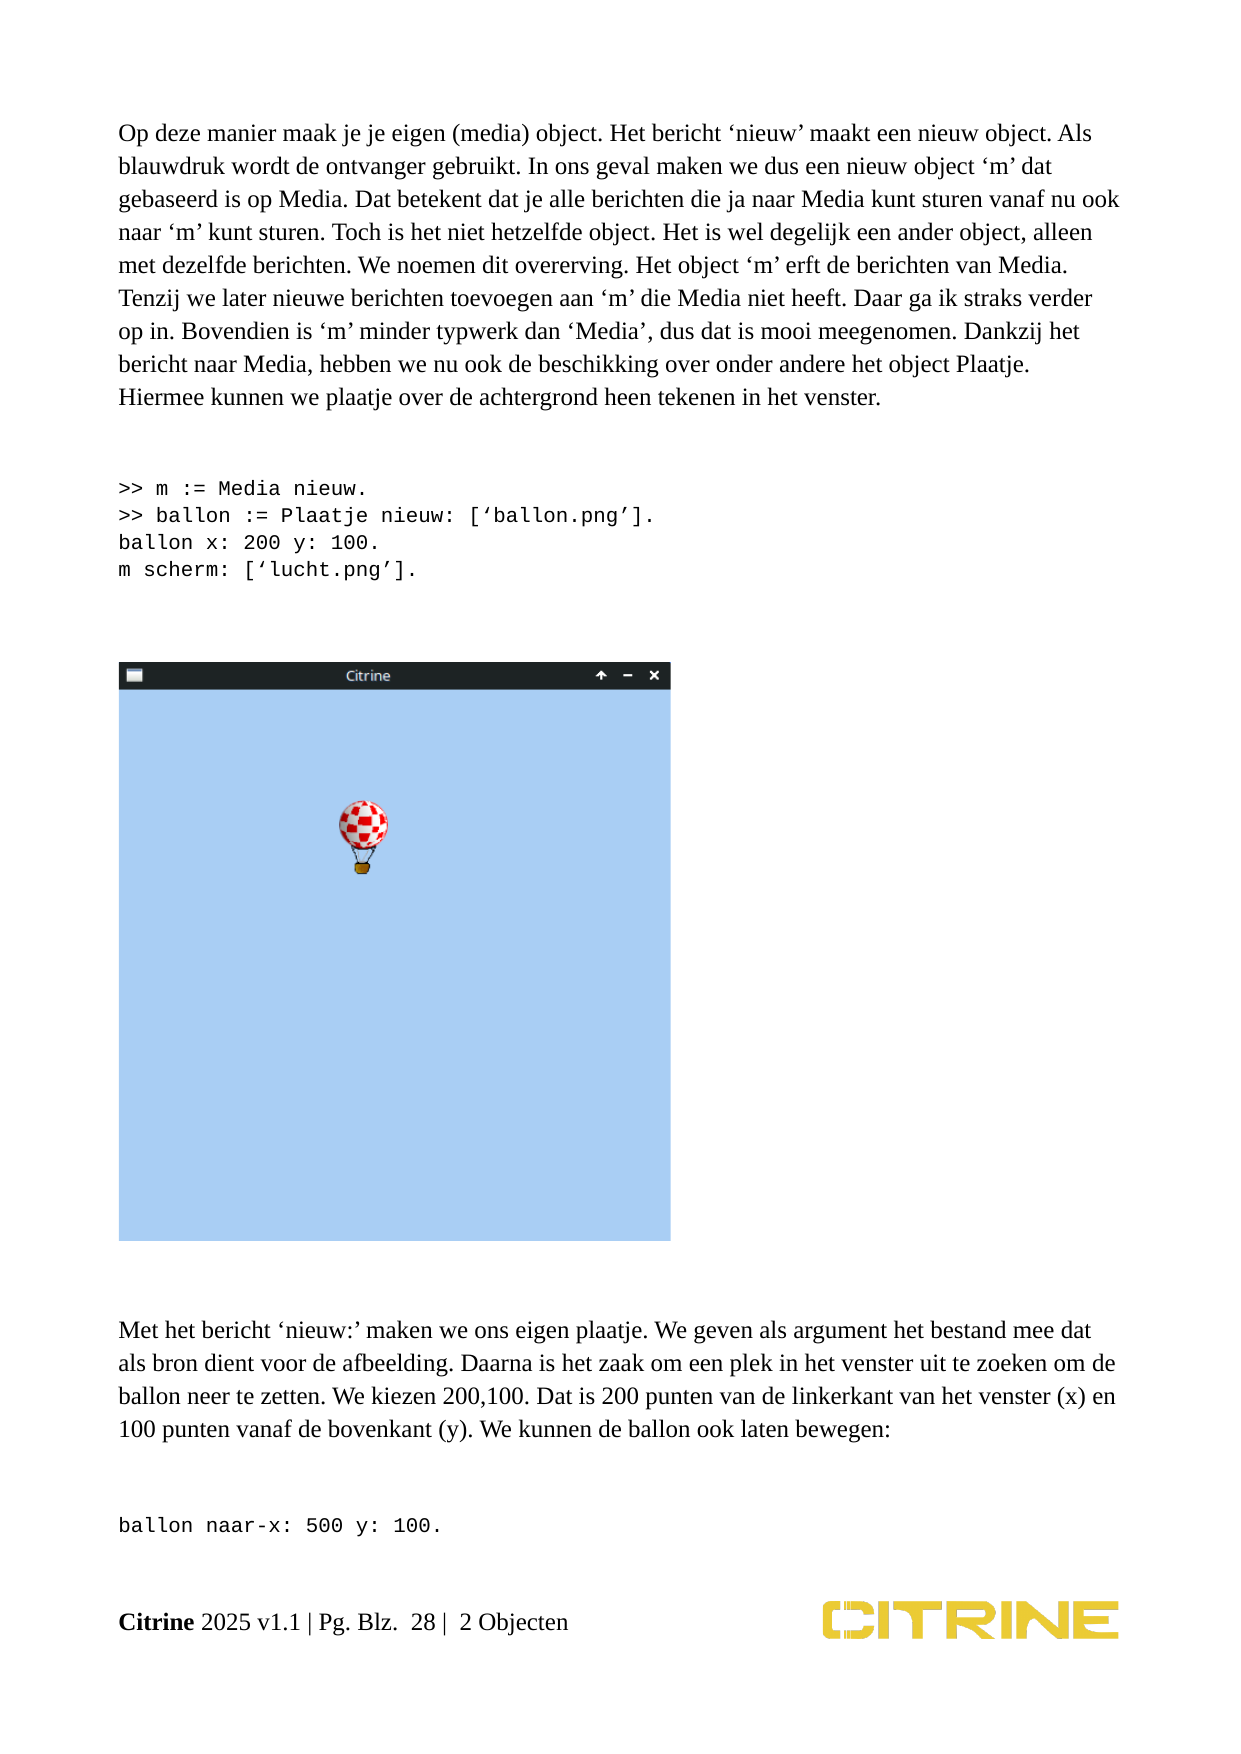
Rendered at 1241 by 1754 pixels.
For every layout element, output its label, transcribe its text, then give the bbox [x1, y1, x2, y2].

picture [822, 1601, 1119, 1639]
picture [118, 662, 671, 1241]
text Met het bericht ‘nieuw:’ maken we ons eigen plaatje. We geven als argument het bestand mee dat als bron dient voor de afbeelding. Daarna is het zaak om een plek in het venster uit te zoeken om de ballon neer te zetten. We kiezen 200,100. Dat is 200 punten van de linkerkant van het venster (x) en 100 punten vanaf de bovenkant (y). We kunnen de ballon ook laten bewegen: [118, 1315, 1122, 1443]
text ballon naar-x: 500 y: 100. [118, 1509, 1122, 1539]
text >> m := Media nieuw. >> ballon := Plaatje nieuw: [‘ballon.png’]. ballon x: 200 y: 100. m scherm: [‘lucht.png’]. [118, 477, 1122, 583]
text Op deze manier maak je je eigen (media) object. Het bericht ‘nieuw’ maakt een nieuw object. Als blauwdruk wordt de ontvanger gebruikt. In ons geval maken we dus een nieuw object ‘m’ dat gebaseerd is op Media. Dat betekent dat je alle berichten die ja naar Media kunt sturen vanaf nu ook naar ‘m’ kunt sturen. Toch is het niet hetzelfde object. Het is wel degelijk een ander object, alleen met dezelfde berichten. We noemen dit overerving. Het object ‘m’ erft de berichten van Media. Tenzij we later nieuwe berichten toevoegen aan ‘m’ die Media niet heeft. Daar ga ik straks verder op in. Bovendien is ‘m’ minder typwerk dan ‘Media’, dus dat is mooi meegenomen. Dankzij het bericht naar Media, hebben we nu ook de beschikking over onder andere het object Plaatje. Hiermee kunnen we plaatje over de achtergrond heen tekenen in het venster. [118, 118, 1122, 411]
